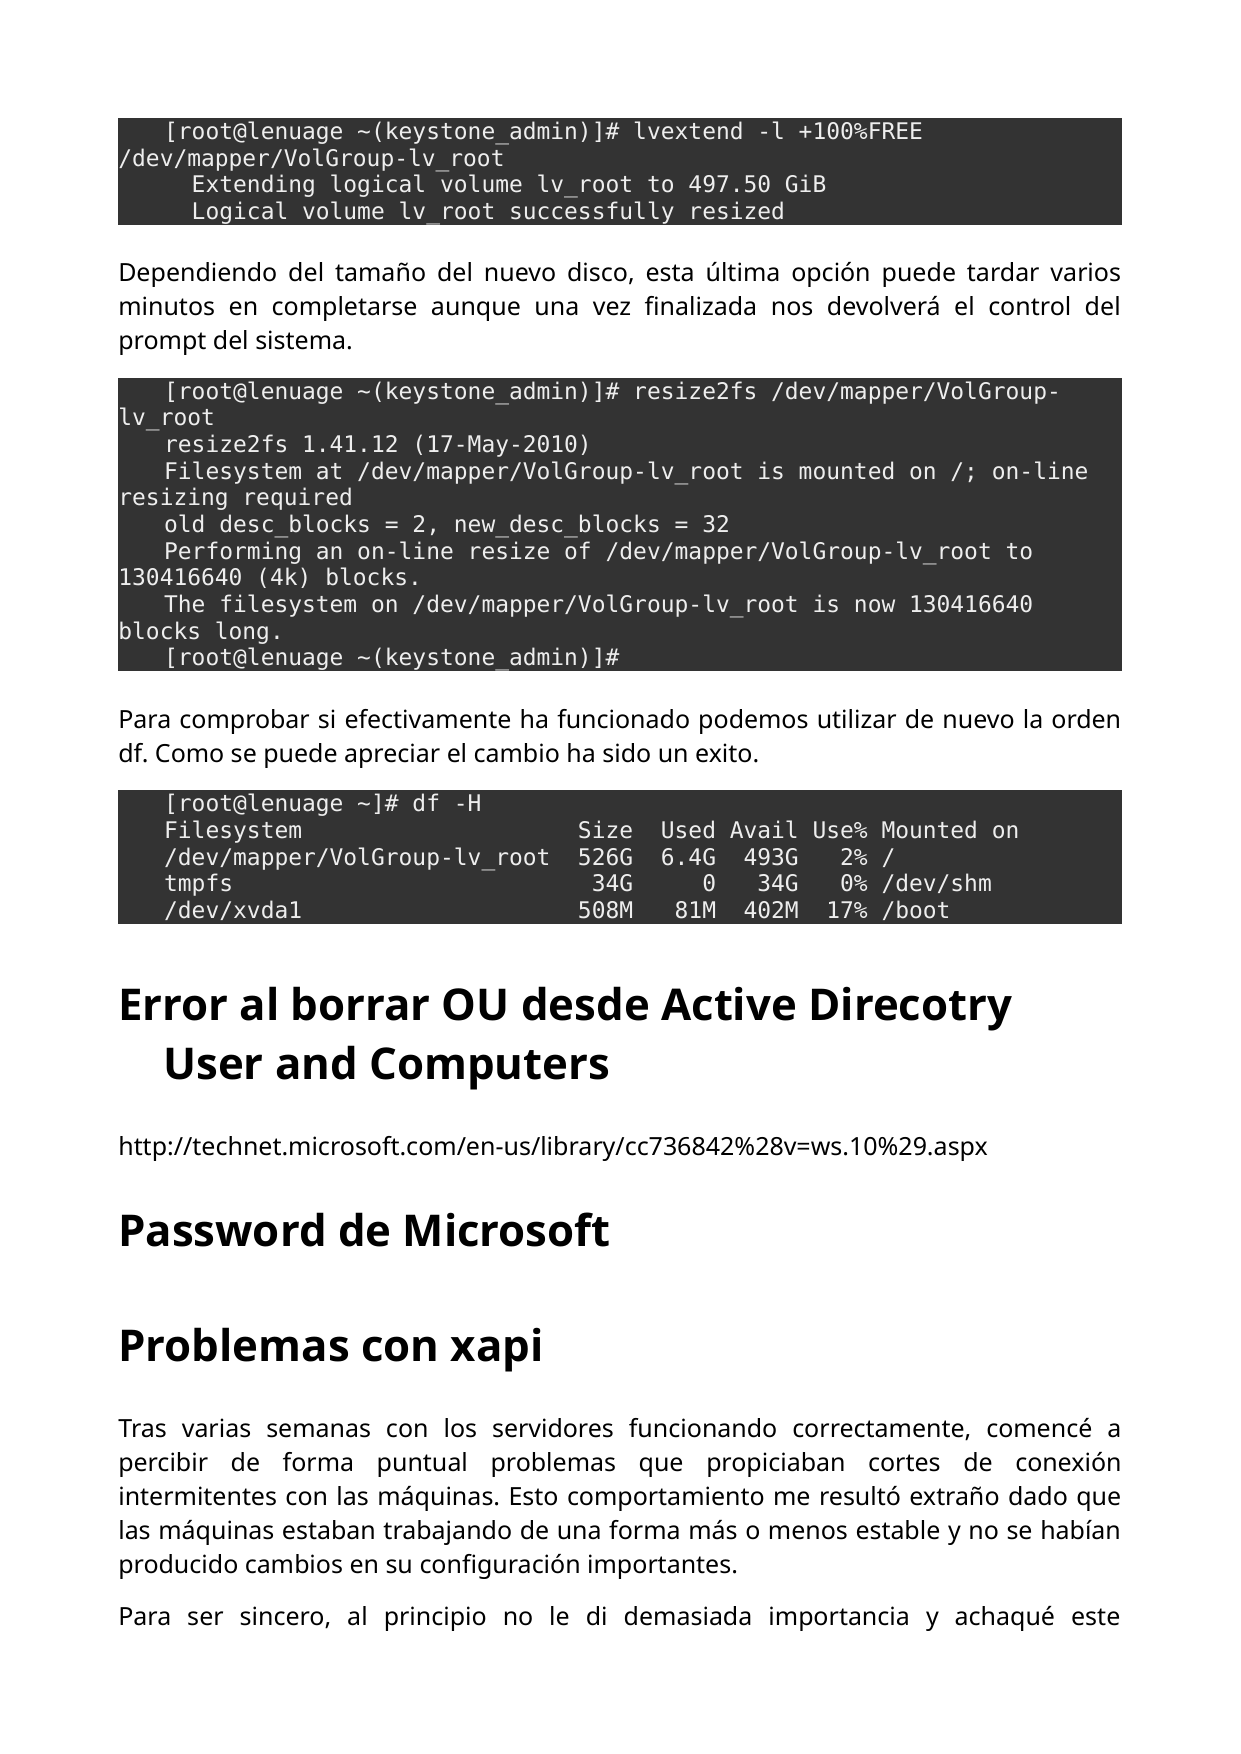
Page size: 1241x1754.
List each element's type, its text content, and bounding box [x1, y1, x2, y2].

text Tras varias semanas con los servidores funcionando correctamente, comencé a percibir de forma puntual problemas que propiciaban cortes de conexión intermitentes con las máquinas. Esto comportamiento me resultó extraño dado que las máquinas estaban trabajando de una forma más o menos estable y no se habían producido cambios en su configuración importantes. [118, 1411, 1122, 1581]
text Extending logical volume lv_root to 497.50 GiB [118, 171, 1122, 198]
text [root@lenuage ~(keystone_admin)]# lvextend -l +100%FREE /dev/mapper/VolGroup-lv_root [118, 118, 1122, 171]
text /dev/xvda1 508M 81M 402M 17% /boot [118, 897, 1122, 924]
text The filesystem on /dev/mapper/VolGroup-lv_root is now 130416640 blocks long. [118, 591, 1122, 644]
text Filesystem at /dev/mapper/VolGroup-lv_root is mounted on /; on-line resizing required [118, 458, 1122, 511]
text Filesystem Size Used Avail Use% Mounted on [118, 817, 1122, 844]
text http://technet.microsoft.com/en-us/library/cc736842%28v=ws.10%29.aspx [118, 1128, 1122, 1162]
text Para comprobar si efectivamente ha funcionado podemos utilizar de nuevo la orden df. Como se puede apreciar el cambio ha sido un exito. [118, 701, 1122, 769]
text Dependiendo del tamaño del nuevo disco, esta última opción puede tardar varios minutos en completarse aunque una vez finalizada nos devolverá el control del prompt del sistema. [118, 255, 1122, 357]
subtitle Password de Microsoft [118, 1200, 1122, 1259]
text tmpfs 34G 0 34G 0% /dev/shm [118, 870, 1122, 897]
subtitle Error al borrar OU desde Active Direcotry User and Computers [118, 973, 1122, 1092]
text resize2fs 1.41.12 (17-May-2010) [118, 431, 1122, 458]
text Para ser sincero, al principio no le di demasiada importancia y achaqué este [118, 1599, 1122, 1633]
text Performing an on-line resize of /dev/mapper/VolGroup-lv_root to 130416640 (4k) blocks. [118, 538, 1122, 591]
text old desc_blocks = 2, new_desc_blocks = 32 [118, 511, 1122, 538]
text Logical volume lv_root successfully resized [118, 198, 1122, 225]
subtitle Problemas con xapi [118, 1315, 1122, 1374]
text [root@lenuage ~(keystone_admin)]# [118, 644, 1122, 671]
text [root@lenuage ~]# df -H [118, 790, 1122, 817]
text /dev/mapper/VolGroup-lv_root 526G 6.4G 493G 2% / [118, 844, 1122, 870]
text [root@lenuage ~(keystone_admin)]# resize2fs /dev/mapper/VolGroup-lv_root [118, 378, 1122, 431]
